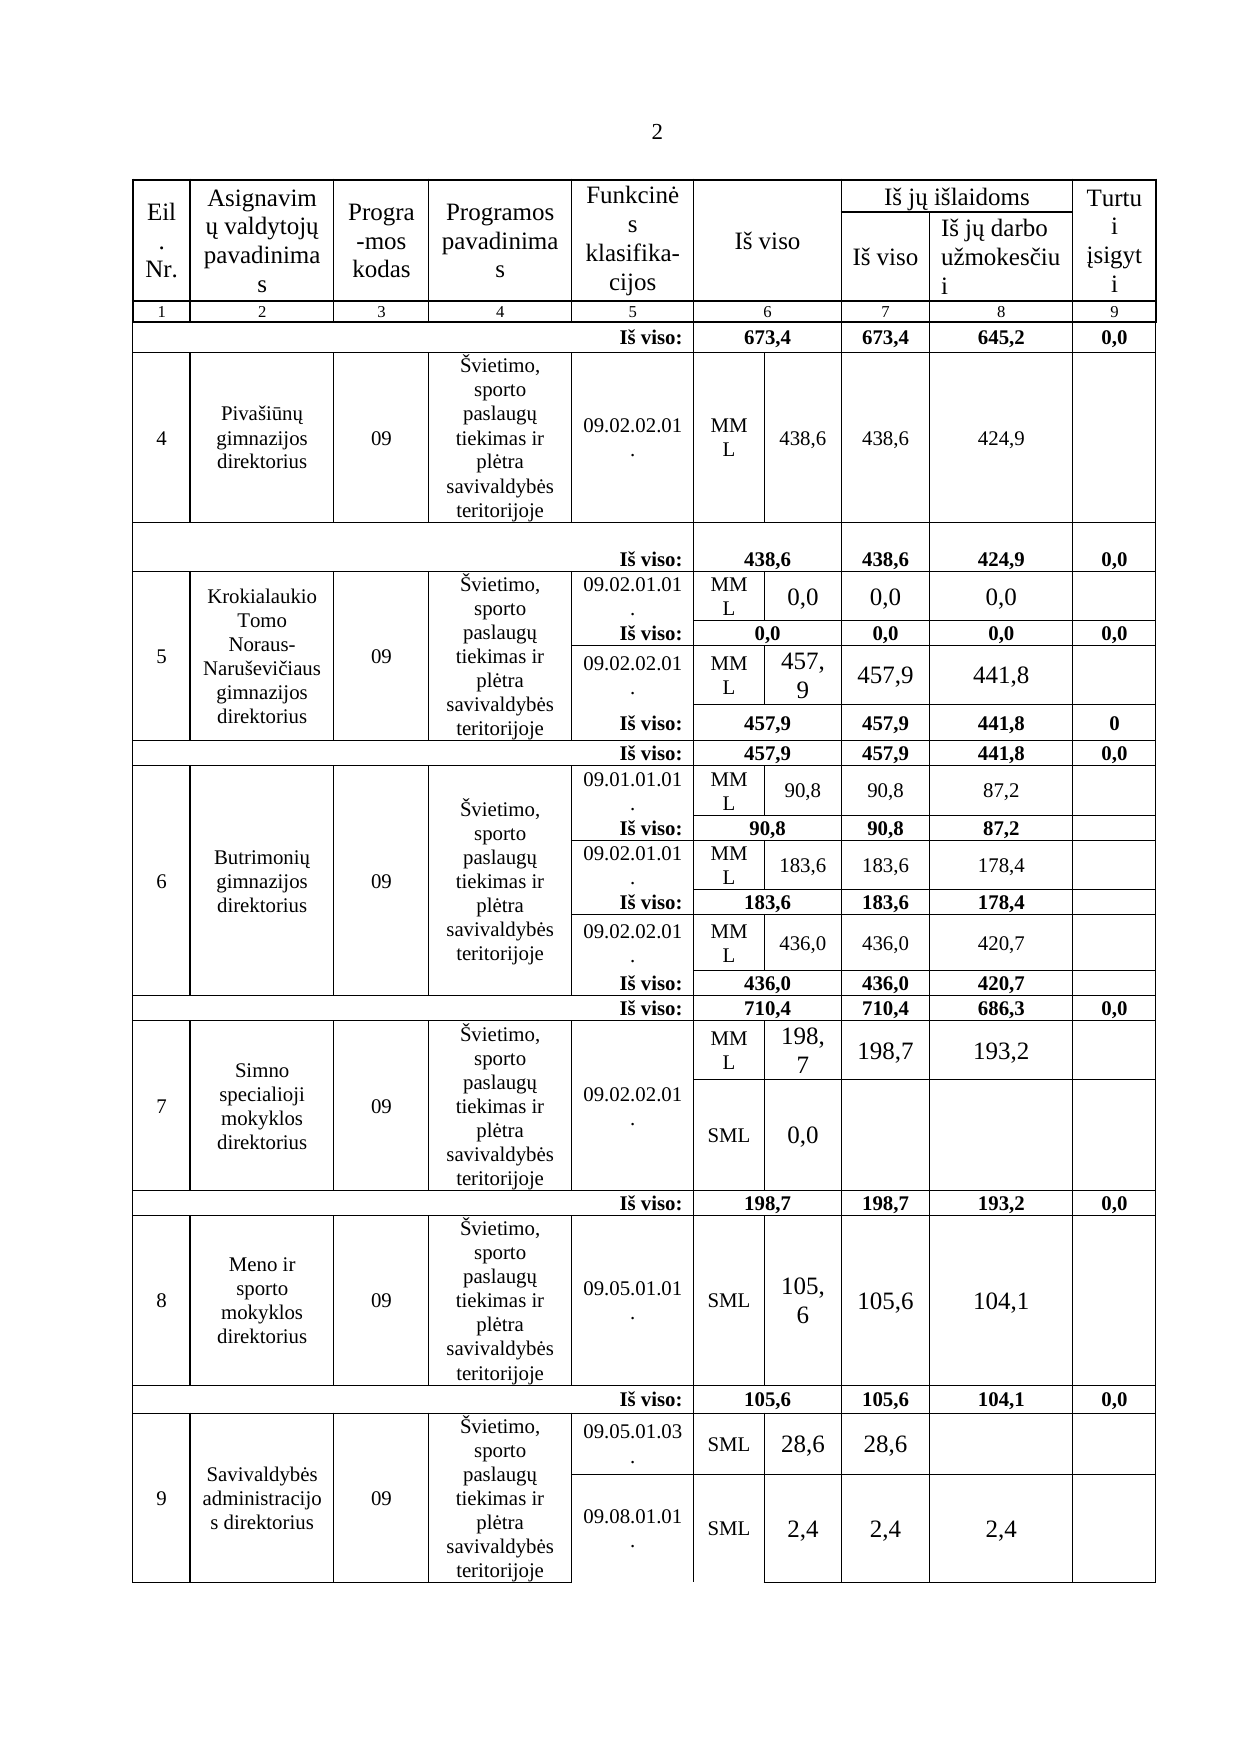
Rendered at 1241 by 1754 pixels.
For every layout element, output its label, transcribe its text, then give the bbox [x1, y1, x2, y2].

table_cell 0,0 [1073, 621, 1155, 645]
table_cell 09.02.02.01. [572, 646, 693, 704]
table_cell 424,9 [930, 523, 1072, 571]
table_cell 441,8 [930, 646, 1072, 704]
table_cell SML [694, 1216, 764, 1384]
table_cell Švietimo, sporto paslaugų tiekimas ir plėtra savivaldybės teritorijoje [429, 572, 571, 740]
table_cell 436,0 [694, 971, 841, 995]
table_cell 645,2 [930, 323, 1072, 352]
table_cell [1073, 1080, 1155, 1190]
table_cell 0,0 [1073, 1191, 1155, 1215]
table_cell Švietimo, sporto paslaugų tiekimas ir plėtra savivaldybės teritorijoje [429, 353, 571, 522]
table_cell 09.02.02.01. [572, 1021, 693, 1190]
table_cell [1073, 1216, 1155, 1384]
table_cell 8 [930, 302, 1072, 321]
table_cell 457,9 [842, 741, 929, 765]
table_cell SML [694, 1414, 764, 1473]
table_cell 441,8 [930, 705, 1072, 740]
table_cell 3 [334, 302, 428, 321]
table_cell 673,4 [694, 323, 841, 352]
table_cell 193,2 [930, 1191, 1072, 1215]
table_cell [842, 1080, 929, 1190]
table_cell 4 [429, 302, 571, 321]
table_cell 104,1 [930, 1216, 1072, 1384]
table_cell 9 [1073, 302, 1155, 321]
table_cell 09.05.01.01. [572, 1216, 693, 1384]
table_cell Švietimo, sporto paslaugų tiekimas ir plėtra savivaldybės teritorijoje [429, 1216, 571, 1384]
table_cell Iš viso: [572, 815, 693, 840]
table_cell 183,6 [694, 890, 841, 914]
table_cell 0,0 [842, 572, 929, 620]
table_cell MML [694, 1021, 764, 1079]
table_cell 424,9 [930, 353, 1072, 522]
table_cell 2,4 [765, 1475, 841, 1582]
table_cell 178,4 [930, 890, 1072, 914]
table_header Turtui įsigyti [1073, 181, 1155, 300]
table_cell 0,0 [1073, 323, 1155, 352]
table_cell 09.02.01.01. [572, 841, 693, 889]
table_cell 105,6 [842, 1216, 929, 1384]
table_cell [930, 1414, 1072, 1473]
table_cell MML [694, 572, 764, 620]
table_cell 9 [133, 1414, 189, 1582]
table_cell [1073, 1475, 1155, 1582]
table_cell 0 [1073, 705, 1155, 740]
table_cell Iš jų darbo užmokesčiui [930, 213, 1072, 300]
table_cell 441,8 [930, 741, 1072, 765]
table_cell 0,0 [930, 621, 1072, 645]
table_cell 105,6 [765, 1216, 841, 1384]
table_cell [1073, 646, 1155, 704]
table_header Funkcinės klasifika-cijos kodas [572, 181, 693, 300]
table_cell 0,0 [765, 1080, 841, 1190]
table_cell MML [694, 766, 764, 814]
table_cell 0,0 [1073, 523, 1155, 571]
table_cell 5 [572, 302, 693, 321]
table_cell 198,7 [842, 1191, 929, 1215]
table_cell 2,4 [930, 1475, 1072, 1582]
table_cell [930, 1080, 1072, 1190]
table_cell 09 [334, 1414, 428, 1582]
table_cell 28,6 [765, 1414, 841, 1473]
table_cell 7 [133, 1021, 189, 1190]
table_cell 09.08.01.01. [572, 1475, 693, 1582]
table_cell Iš viso: [133, 323, 693, 352]
table_cell 457,9 [842, 705, 929, 740]
table_cell 0,0 [842, 621, 929, 645]
table_cell 420,7 [930, 971, 1072, 995]
table_cell Iš viso: [133, 741, 693, 765]
table_cell 686,3 [930, 996, 1072, 1020]
table_cell Iš viso: [133, 1386, 693, 1413]
table_cell 198,7 [765, 1021, 841, 1079]
table_cell 0,0 [1073, 996, 1155, 1020]
table_cell 5 [133, 572, 189, 740]
table_cell Švietimo, sporto paslaugų tiekimas ir plėtra savivaldybės teritorijoje [429, 766, 571, 995]
table_cell [1073, 1414, 1155, 1473]
table_cell 436,0 [842, 915, 929, 970]
table_header Iš viso [694, 181, 841, 300]
table_cell 1 [134, 302, 189, 321]
table_cell [1073, 915, 1155, 970]
table_cell Iš viso [842, 213, 929, 300]
table_cell 0,0 [765, 572, 841, 620]
table_cell Iš viso: [572, 620, 693, 645]
table_cell 193,2 [930, 1021, 1072, 1079]
table_cell [1073, 971, 1155, 995]
table_cell 457,9 [765, 646, 841, 704]
table_cell [1073, 1021, 1155, 1079]
table_cell [1073, 890, 1155, 914]
table_cell Iš viso: [133, 523, 693, 571]
table_cell 710,4 [842, 996, 929, 1020]
table_cell 457,9 [842, 646, 929, 704]
table_cell 183,6 [842, 890, 929, 914]
table_cell MML [694, 841, 764, 889]
table_cell 90,8 [842, 816, 929, 840]
table_cell Iš viso: [572, 889, 693, 914]
table_cell 105,6 [842, 1386, 929, 1413]
table_cell Iš viso: [572, 704, 693, 740]
table_cell 183,6 [765, 841, 841, 889]
table_cell 673,4 [842, 323, 929, 352]
table_cell Pivašiūnų gimnazijos direktorius [191, 353, 333, 522]
table_cell 436,0 [842, 971, 929, 995]
table_cell Švietimo, sporto paslaugų tiekimas ir plėtra savivaldybės teritorijoje [429, 1021, 571, 1190]
table_cell Simno specialioji mokyklos direktorius [191, 1021, 333, 1190]
table_cell 09 [334, 766, 428, 995]
table_cell 198,7 [694, 1191, 841, 1215]
table_cell 09.01.01.01. [572, 766, 693, 814]
table_cell 87,2 [930, 766, 1072, 814]
table_cell 09.05.01.03. [572, 1414, 693, 1473]
table_cell 438,6 [842, 523, 929, 571]
table_cell 87,2 [930, 816, 1072, 840]
table_cell Savivaldybės administracijos direktorius [191, 1414, 333, 1582]
table_cell Butrimonių gimnazijos direktorius [191, 766, 333, 995]
table_cell 438,6 [842, 353, 929, 522]
table_cell 438,6 [765, 353, 841, 522]
table_cell MML [694, 646, 764, 704]
table_header Eil. Nr. [134, 181, 189, 300]
table_cell MML [694, 353, 764, 522]
table_cell [1073, 766, 1155, 814]
table_cell 09.02.02.01. [572, 353, 693, 522]
table_cell Iš viso: [133, 1191, 693, 1215]
table_cell 09 [334, 1216, 428, 1384]
table_cell 436,0 [765, 915, 841, 970]
table_cell 178,4 [930, 841, 1072, 889]
table_cell 457,9 [694, 705, 841, 740]
table_cell 0,0 [1073, 741, 1155, 765]
table_cell 0,0 [1073, 1386, 1155, 1413]
table_cell 457,9 [694, 741, 841, 765]
table_cell SML [694, 1080, 764, 1190]
table_cell Iš viso: [133, 996, 693, 1020]
table_cell 0,0 [694, 621, 841, 645]
table_header Iš jų išlaidoms [842, 181, 1072, 211]
table_cell 105,6 [694, 1386, 841, 1413]
table_cell 104,1 [930, 1386, 1072, 1413]
table_cell MML [694, 915, 764, 970]
table_cell 438,6 [694, 523, 841, 571]
table_header Programos pavadinimas [429, 181, 571, 300]
table_cell 6 [133, 766, 189, 995]
table_cell 2 [191, 302, 333, 321]
table_cell 09 [334, 1021, 428, 1190]
table_cell 90,8 [842, 766, 929, 814]
table_cell 90,8 [765, 766, 841, 814]
table_cell 198,7 [842, 1021, 929, 1079]
table_cell Švietimo, sporto paslaugų tiekimas ir plėtra savivaldybės teritorijoje [429, 1414, 571, 1582]
table_cell 710,4 [694, 996, 841, 1020]
table_cell [1073, 353, 1155, 522]
table_cell Meno ir sporto mokyklos direktorius [191, 1216, 333, 1384]
table_cell [1073, 841, 1155, 889]
table_cell [1073, 816, 1155, 840]
table_cell Krokialaukio Tomo Noraus-Naruševičiaus gimnazijos direktorius [191, 572, 333, 740]
table_cell 183,6 [842, 841, 929, 889]
table_cell 8 [133, 1216, 189, 1384]
table_cell [1073, 572, 1155, 620]
table_cell SML [694, 1475, 764, 1582]
table_header Asignavimų valdytojų pavadinimas [191, 181, 333, 300]
table_cell 4 [133, 353, 189, 522]
table_header Progra-mos kodas [334, 181, 428, 300]
table_cell 0,0 [930, 572, 1072, 620]
table_cell 7 [842, 302, 929, 321]
table_cell 6 [694, 302, 841, 321]
table_cell 90,8 [694, 816, 841, 840]
table_cell 420,7 [930, 915, 1072, 970]
table_cell 2,4 [842, 1475, 929, 1582]
table_cell 09 [334, 353, 428, 522]
table_cell 09.02.01.01. [572, 572, 693, 620]
table_cell 28,6 [842, 1414, 929, 1473]
table_cell 09.02.02.01. [572, 915, 693, 970]
table_cell Iš viso: [572, 970, 693, 995]
table_cell 09 [334, 572, 428, 740]
